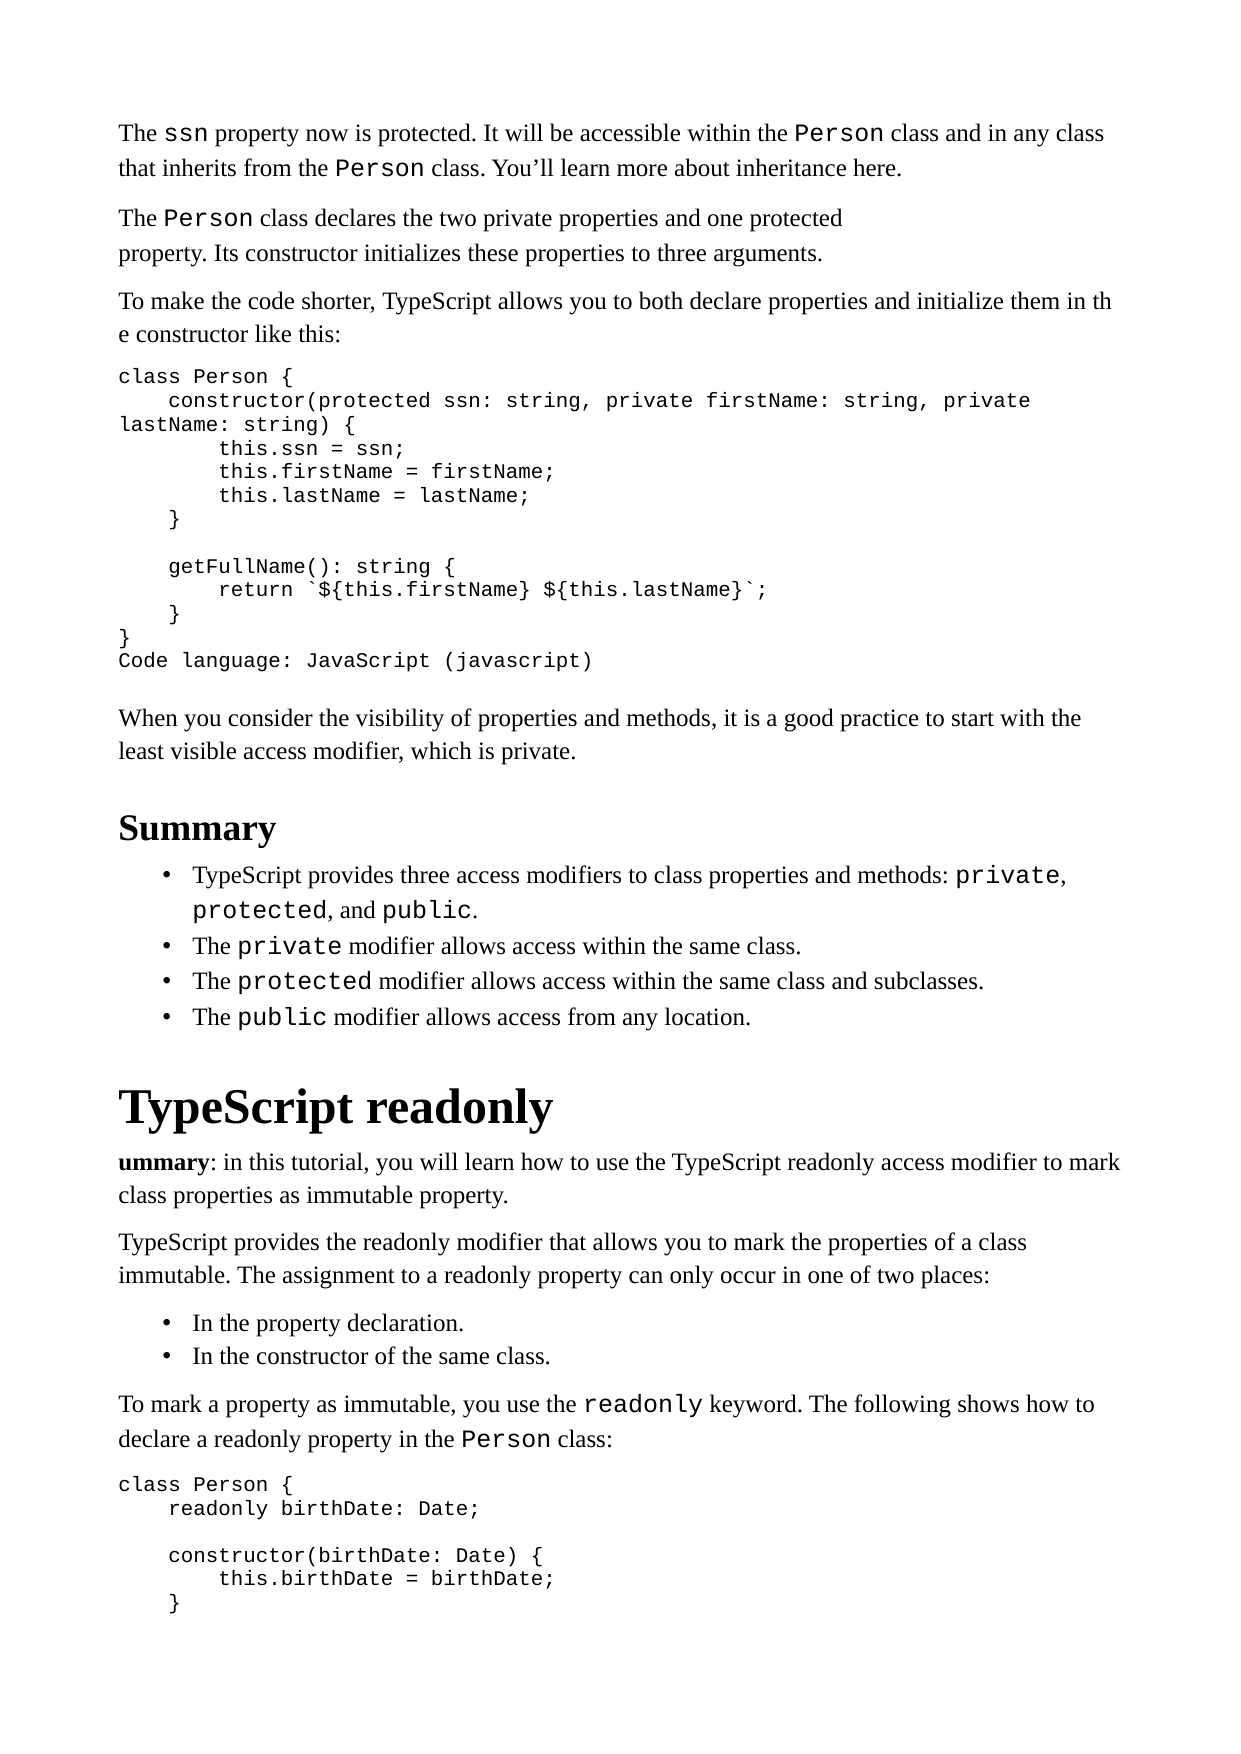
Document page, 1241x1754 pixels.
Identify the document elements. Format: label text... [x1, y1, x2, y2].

text TypeScript provides the readonly modifier that allows you to mark the properties of a class immutable. The assignment to a readonly property can only occur in one of two places: [118, 1227, 1122, 1289]
list In the property declaration. [162, 1308, 1122, 1337]
list The protected modifier allows access within the same class and subclasses. [162, 966, 1122, 997]
text } [118, 603, 1122, 627]
text class Person { [118, 1474, 1122, 1497]
text getFullName(): string { [118, 556, 1122, 579]
list In the constructor of the same class. [162, 1341, 1122, 1370]
text constructor(protected ssn: string, private firstName: string, private lastName: string) { [118, 390, 1122, 437]
text When you consider the visibility of properties and methods, it is a good practice to start with the least visible access modifier, which is private. [118, 703, 1122, 765]
text Code language: JavaScript (javascript) [118, 650, 1122, 674]
text readonly birthDate: Date; [118, 1497, 1122, 1521]
text } [118, 1592, 1122, 1616]
text constructor(birthDate: Date) { [118, 1545, 1122, 1568]
subtitle TypeScript readonly [118, 1077, 1122, 1134]
text To make the code shorter, TypeScript allows you to both declare properties and initialize them in the constructor like this: [118, 286, 1122, 348]
text ummary: in this tutorial, you will learn how to use the TypeScript readonly access modifier to mark class properties as immutable property. [118, 1147, 1122, 1209]
text The Person class declares the two private properties and one protected property. Its constructor initializes these properties to three arguments. [118, 203, 1122, 267]
list The private modifier allows access within the same class. [162, 931, 1122, 962]
text this.birthDate = birthDate; [118, 1568, 1122, 1592]
text this.firstName = firstName; [118, 461, 1122, 485]
text } [118, 627, 1122, 650]
text The ssn property now is protected. It will be accessible within the Person class and in any class that inherits from the Person class. You’ll learn more about inheritance here. [118, 118, 1122, 184]
text To mark a property as immutable, you use the readonly keyword. The following shows how to declare a readonly property in the Person class: [118, 1389, 1122, 1455]
subtitle Summary [118, 805, 1122, 848]
text this.ssn = ssn; [118, 437, 1122, 461]
text class Person { [118, 367, 1122, 390]
text } [118, 508, 1122, 532]
list The public modifier allows access from any location. [162, 1002, 1122, 1033]
text this.lastName = lastName; [118, 485, 1122, 508]
text return `${this.firstName} ${this.lastName}`; [118, 579, 1122, 603]
list TypeScript provides three access modifiers to class properties and methods: private, protected, and public. [162, 861, 1122, 926]
